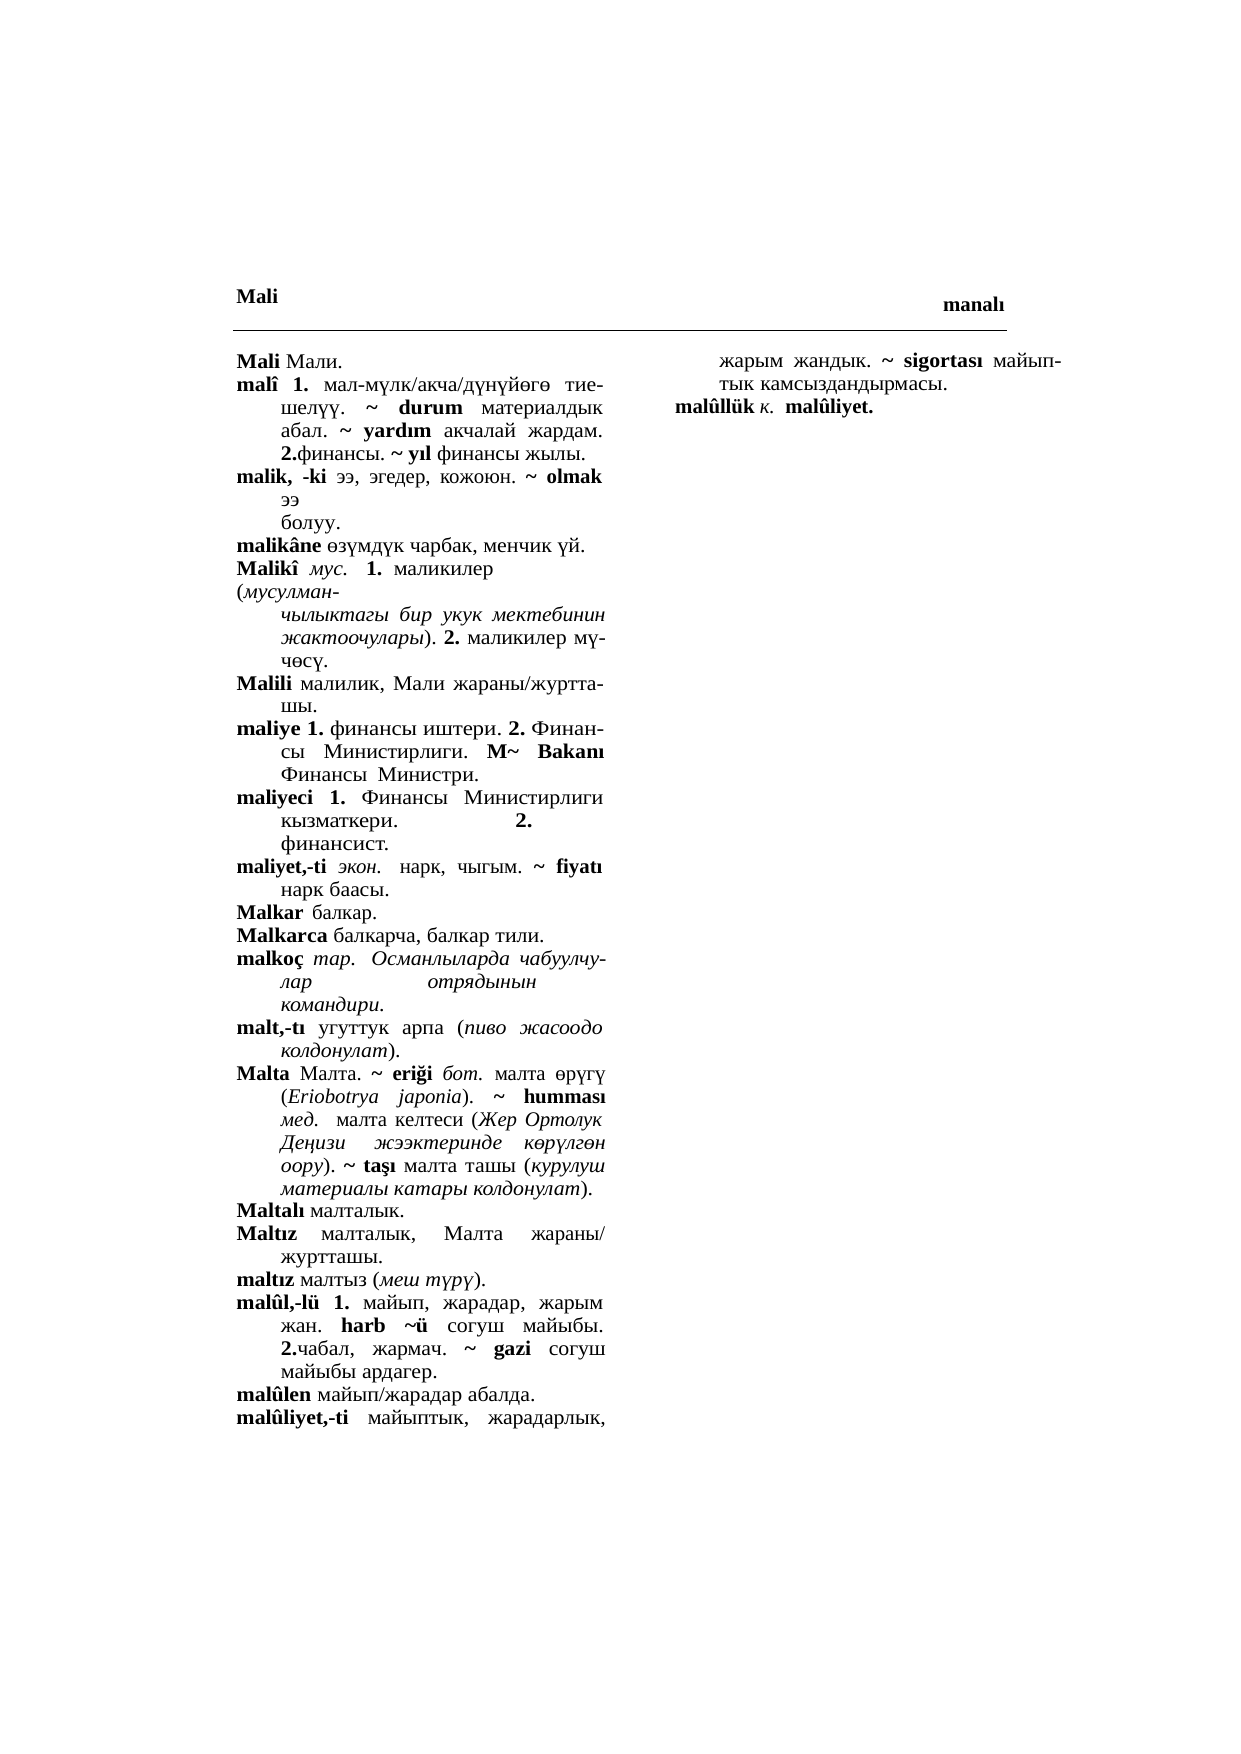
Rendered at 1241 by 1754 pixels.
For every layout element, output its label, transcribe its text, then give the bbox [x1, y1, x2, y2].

text Malili малилик, Мали жараны/журтта- шы. [236, 672, 606, 717]
text 2.финансы. ~ yıl финансы жылы. [281, 442, 589, 465]
text maltız малтыз (меш түрү). [236, 1268, 609, 1291]
text Mali Мали. [236, 349, 609, 373]
text malkoç тар. Османлыларда чабуулчу- [236, 947, 609, 970]
text maliye 1. финансы иштери. 2. Финан- [236, 717, 609, 740]
text Maltalı малталык. [236, 1199, 609, 1222]
text Malkarca балкарча, балкар тили. [236, 924, 609, 947]
text журтташы. [281, 1245, 384, 1268]
text malikâne өзүмдүк чарбак, менчик үй. [236, 534, 609, 557]
text malûlen майып/жарадар абалда. [236, 1383, 609, 1406]
text malt,-tı угуттук арпа (пиво жасоодо колдонулат). [236, 1016, 606, 1062]
text Maltız малталык, Малта жараны/ [236, 1222, 609, 1245]
text manalı [943, 292, 1065, 316]
text Malkar балкар. [236, 901, 609, 924]
text Malikî мус. 1. маликилер (мусулман- [236, 557, 609, 603]
text нарк баасы. [281, 878, 389, 901]
text malûl,-lü 1. майып, жарадар, жарым жан. harb ~ü согуш майыбы. [236, 1291, 606, 1337]
text сы Министирлиги. M~ Bakanı [281, 740, 606, 763]
text Malta Малта. ~ eriği бот. малта өрүгү (Eriobotrya japonia). ~ humması мед. малта келтеси (Жер Ортолук [236, 1062, 606, 1131]
text Mali [236, 284, 278, 308]
text кызматкери. 2. финансист. [281, 809, 532, 855]
text жарым жандык. ~ sigortası майып- тык камсыздандырмасы. [675, 349, 1061, 395]
text ээ болуу. [281, 488, 365, 534]
text malûllük к. malûliyet. [675, 395, 1065, 418]
text maliyet,-ti экон. нарк, чыгым. ~ fiyatı [236, 855, 609, 878]
text malik, -ki ээ, эгедер, кожоюн. ~ olmak [236, 465, 609, 488]
text 2.чабал, жармач. ~ gazi согуш майыбы ардагер. [281, 1337, 606, 1383]
text лар отрядынын командири. [281, 970, 536, 1016]
text чылыктагы бир укук мектебинин жактоочулары). 2. маликилер мү- чөсү. [281, 603, 606, 672]
text maliyeci 1. Финансы Министирлиги [236, 786, 609, 809]
text абал. ~ yardım акчалай жардам. [281, 419, 606, 442]
text Финансы Министри. [281, 763, 480, 786]
text malî 1. мал-мүлк/акча/дүнүйөгө тие- шелүү. ~ durum материалдык [236, 373, 606, 419]
text malûliyet,-ti майыптык, жарадарлык, [236, 1406, 606, 1429]
text Деңизи жээктеринде көрүлгөн оору). ~ taşı малта ташы (курулуш материалы катары колдонулат). [281, 1131, 606, 1199]
